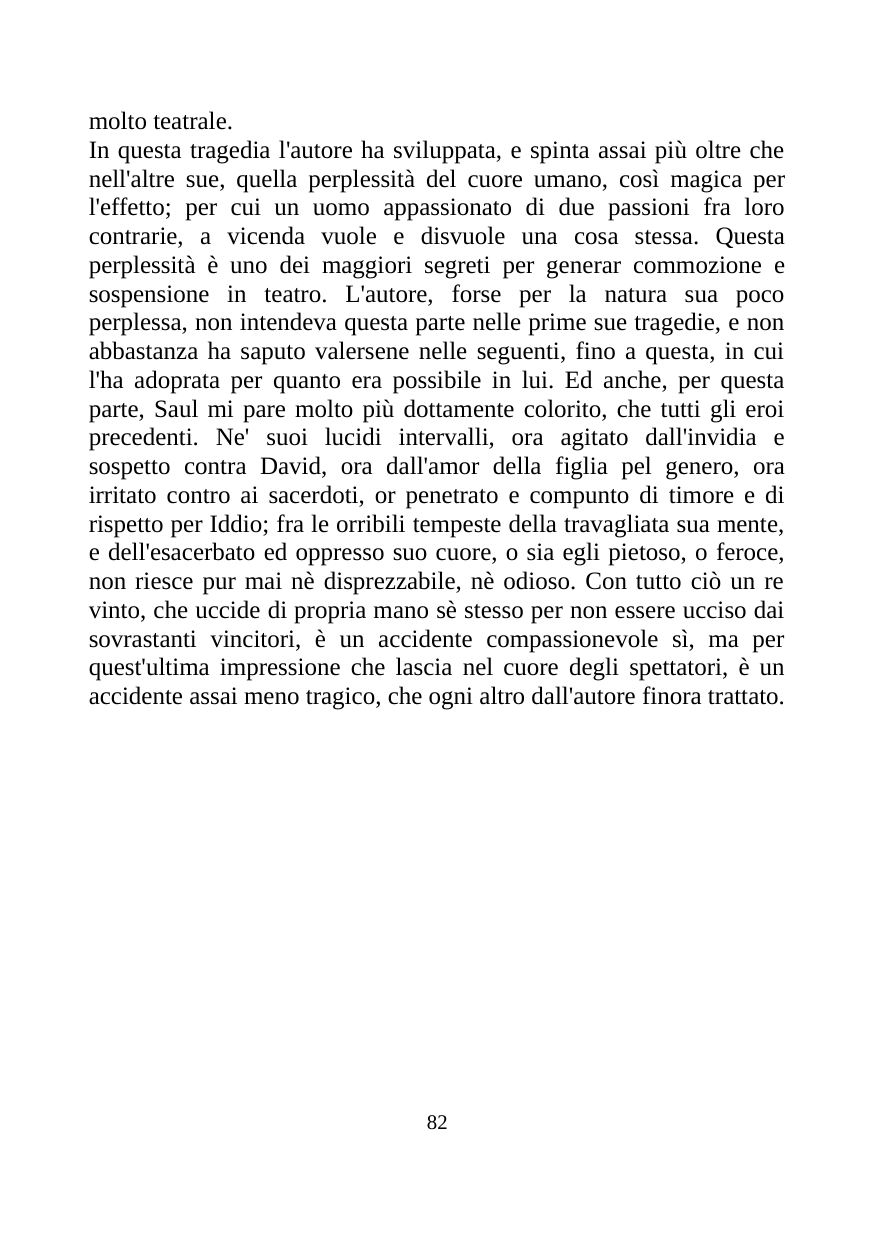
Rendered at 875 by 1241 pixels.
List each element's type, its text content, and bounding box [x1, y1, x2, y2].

text molto teatrale. [88, 106, 786, 135]
text In questa tragedia l'autore ha sviluppata, e spinta assai più oltre che nell'altre sue, quella perplessità del cuore umano, così magica per l'effetto; per cui un uomo appassionato di due passioni fra loro contrarie, a vicenda vuole e disvuole una cosa stessa. Questa perplessità è uno dei maggiori segreti per generar commozione e sospensione in teatro. L'autore, forse per la natura sua poco perplessa, non intendeva questa parte nelle prime sue tragedie, e non abbastanza ha saputo valersene nelle seguenti, fino a questa, in cui l'ha adoprata per quanto era possibile in lui. Ed anche, per questa parte, Saul mi pare molto più dottamente colorito, che tutti gli eroi precedenti. Ne' suoi lucidi intervalli, ora agitato dall'invidia e sospetto contra David, ora dall'amor della figlia pel genero, ora irritato contro ai sacerdoti, or penetrato e compunto di timore e di rispetto per Iddio; fra le orribili tempeste della travagliata sua mente, e dell'esacerbato ed oppresso suo cuore, o sia egli pietoso, o feroce, non riesce pur mai nè disprezzabile, nè odioso. Con tutto ciò un re vinto, che uccide di propria mano sè stesso per non essere ucciso dai sovrastanti vincitori, è un accidente compassionevole sì, ma per quest'ultima impressione che lascia nel cuore degli spettatori, è un accidente assai meno tragico, che ogni altro dall'autore finora trattato. [88, 135, 786, 710]
